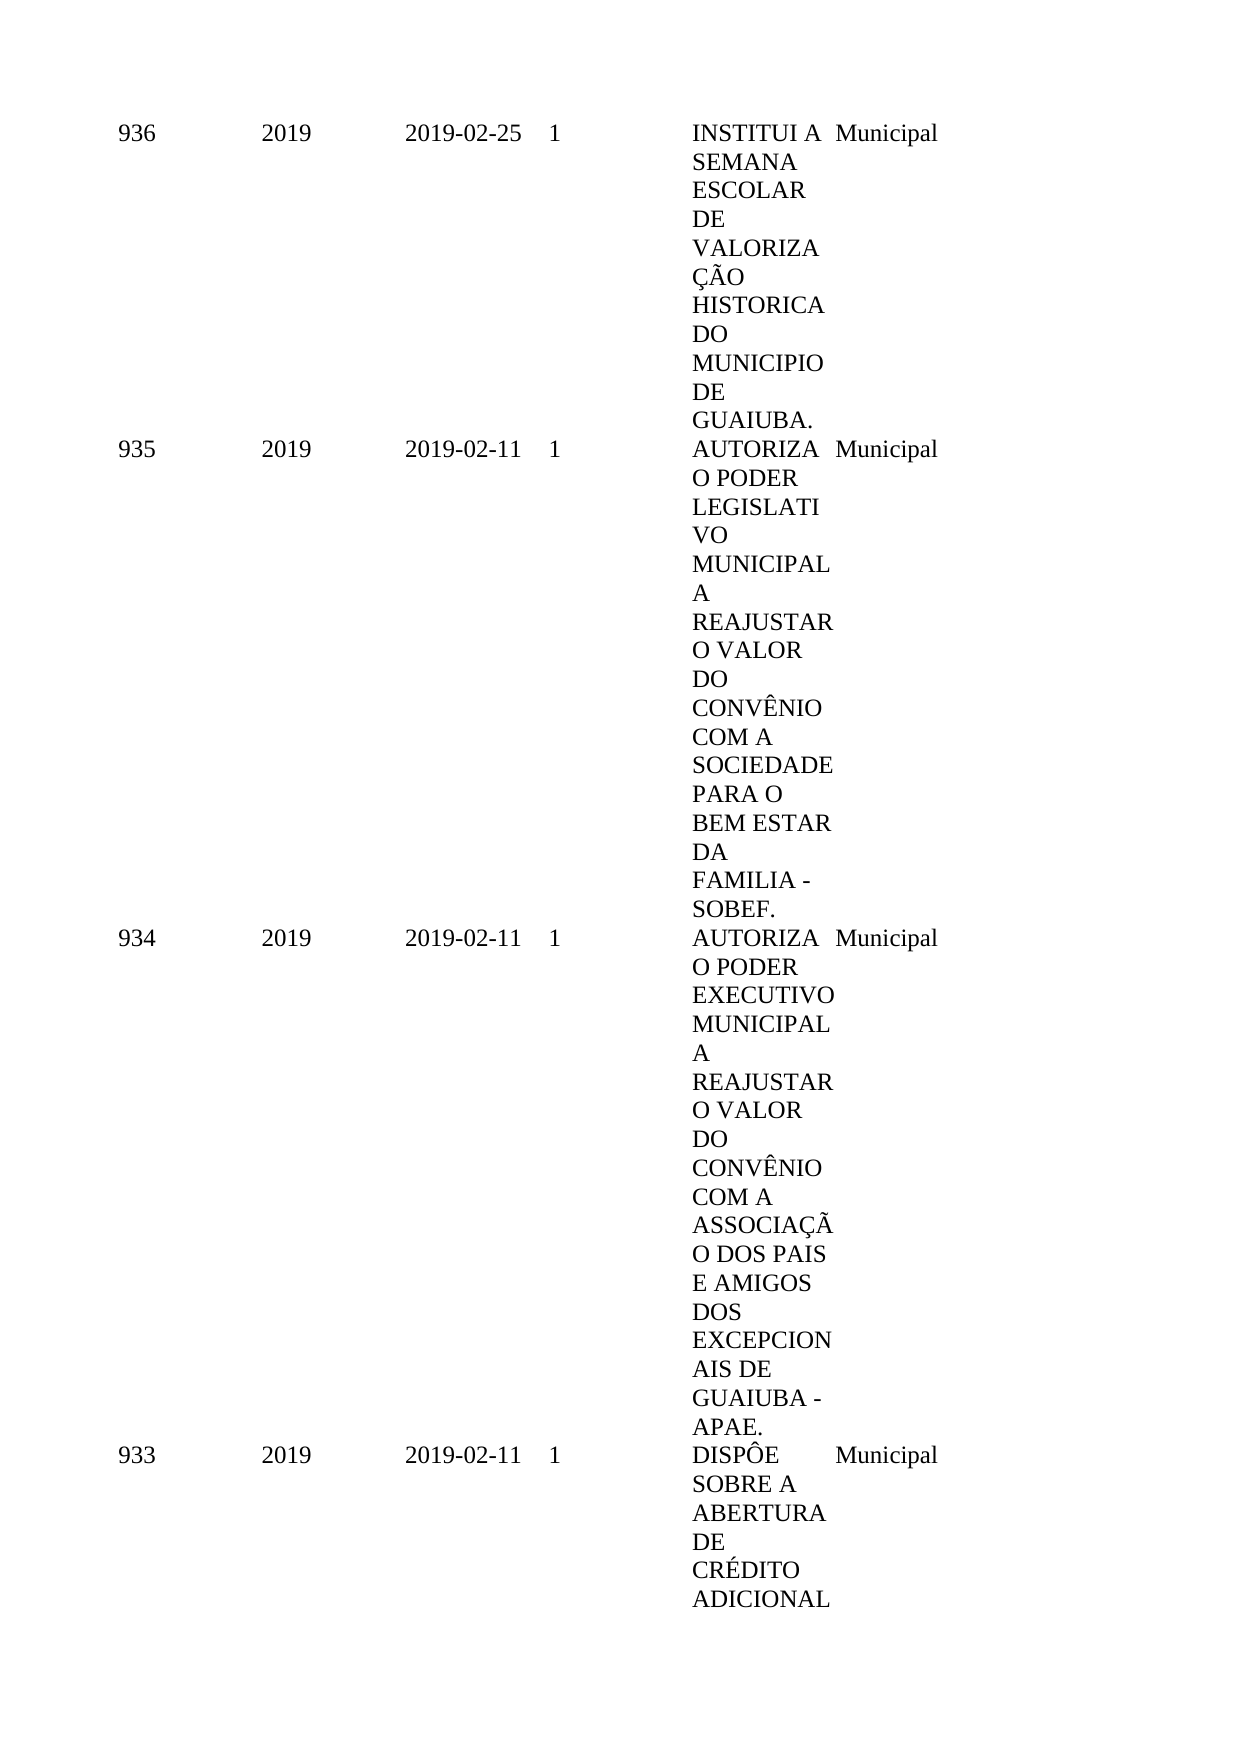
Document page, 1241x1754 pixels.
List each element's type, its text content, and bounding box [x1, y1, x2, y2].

table_cell AUTORIZA O PODER LEGISLATIVO MUNICIPAL A REAJUSTAR O VALOR DO CONVÊNIO COM A SOCIEDADE PARA O BEM ESTAR DA FAMILIA -SOBEF. [692, 434, 835, 923]
table_cell Municipal [835, 118, 979, 434]
table_cell 935 [118, 434, 261, 923]
table_cell 933 [118, 1441, 261, 1613]
table_cell 1 [548, 923, 692, 1441]
table_cell 2019 [261, 434, 405, 923]
table_cell 2019 [261, 1441, 405, 1613]
table_cell 1 [548, 1441, 692, 1613]
table_cell 1 [548, 434, 692, 923]
table_cell 2019-02-25 [405, 118, 548, 434]
table_cell 1 [548, 118, 692, 434]
table_cell Municipal [835, 923, 979, 1441]
table_cell 2019 [261, 923, 405, 1441]
table_cell 2019-02-11 [405, 923, 548, 1441]
table_cell 2019-02-11 [405, 434, 548, 923]
table_cell DISPÔE SOBRE A ABERTURA DE CRÉDITO ADICIONAL [692, 1441, 835, 1613]
table_cell 934 [118, 923, 261, 1441]
table_cell Municipal [835, 434, 979, 923]
table_cell 936 [118, 118, 261, 434]
table_cell [979, 434, 1122, 923]
table_cell 2019-02-11 [405, 1441, 548, 1613]
table_cell [979, 923, 1122, 1441]
table_cell INSTITUI A SEMANA ESCOLAR DE VALORIZAÇÃO HISTORICA DO MUNICIPIO DE GUAIUBA. [692, 118, 835, 434]
table_cell Municipal [835, 1441, 979, 1613]
table_cell AUTORIZA O PODER EXECUTIVO MUNICIPAL A REAJUSTAR O VALOR DO CONVÊNIO COM A ASSOCIAÇÃO DOS PAIS E AMIGOS DOS EXCEPCIONAIS DE GUAIUBA - APAE. [692, 923, 835, 1441]
table_cell [979, 118, 1122, 434]
table_cell 2019 [261, 118, 405, 434]
table_cell [979, 1441, 1122, 1613]
